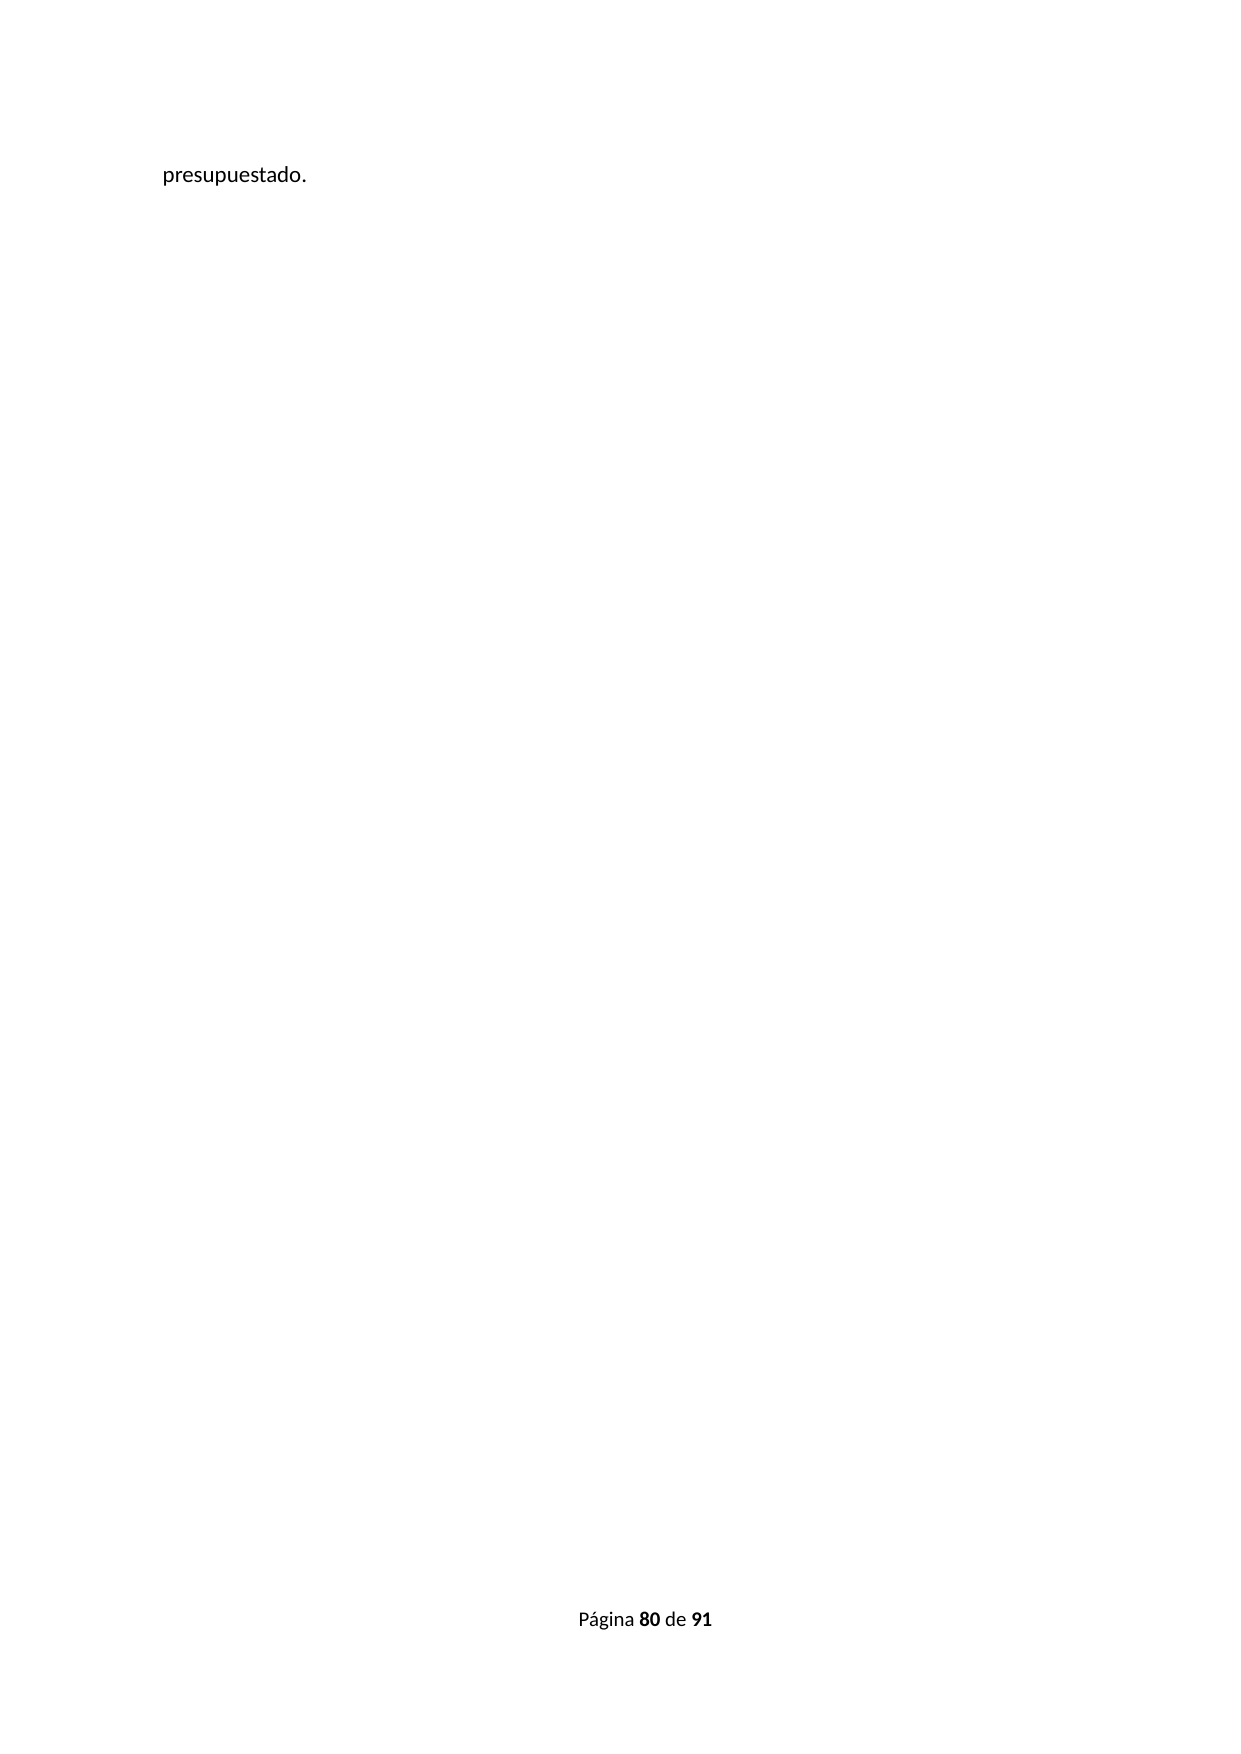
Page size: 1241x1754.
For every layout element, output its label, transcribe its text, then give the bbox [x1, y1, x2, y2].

text presupuestado. [162, 148, 1128, 188]
